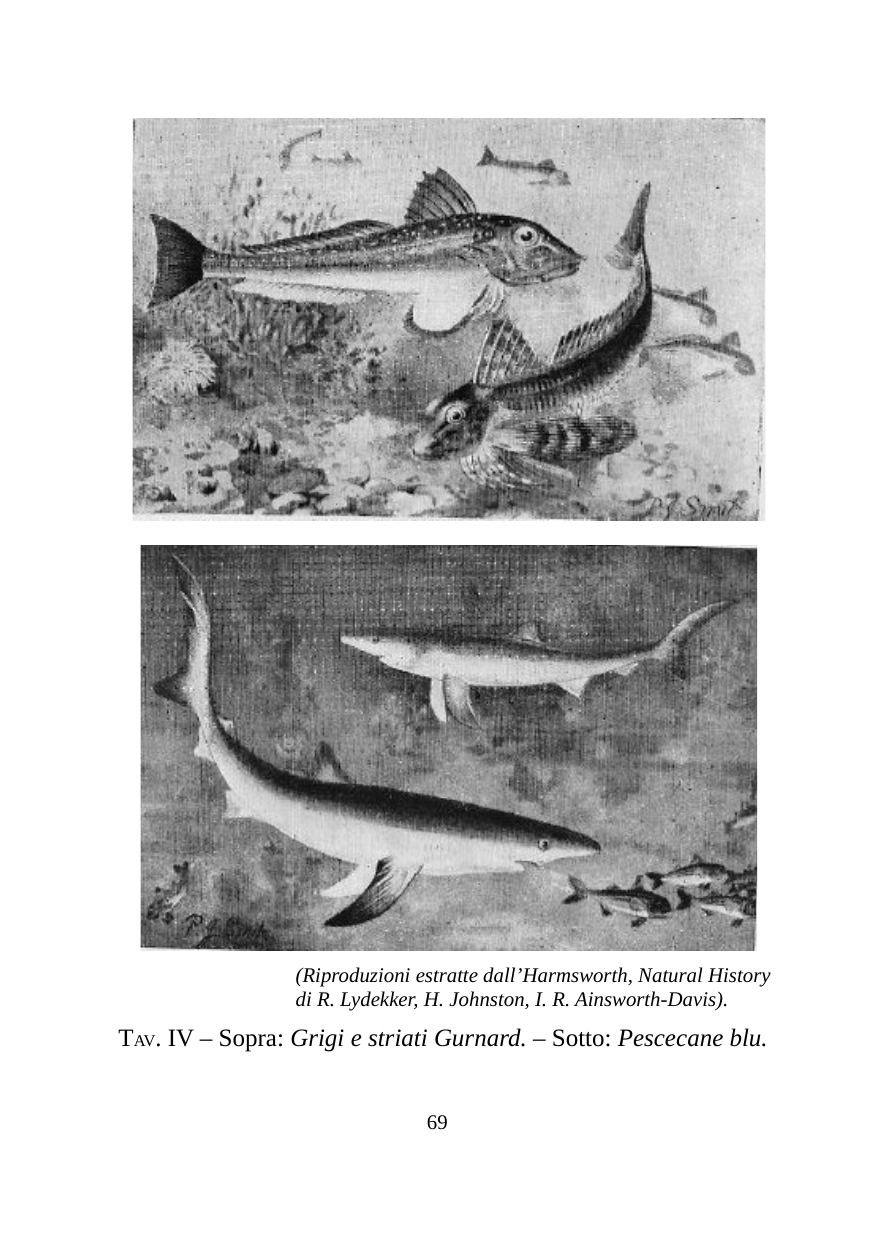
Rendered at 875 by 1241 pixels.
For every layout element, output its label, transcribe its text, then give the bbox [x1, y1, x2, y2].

picture [132, 118, 766, 521]
text (Riproduzioni estratte dall’Harmsworth, Natural History di R. Lydekker, H. Johnston, I. R. Ainsworth-Davis). [295, 551, 779, 1011]
text Tav. IV – Sopra: Grigi e striati Gurnard. – Sotto: Pescecane blu. [118, 1023, 779, 1051]
picture [140, 545, 758, 951]
